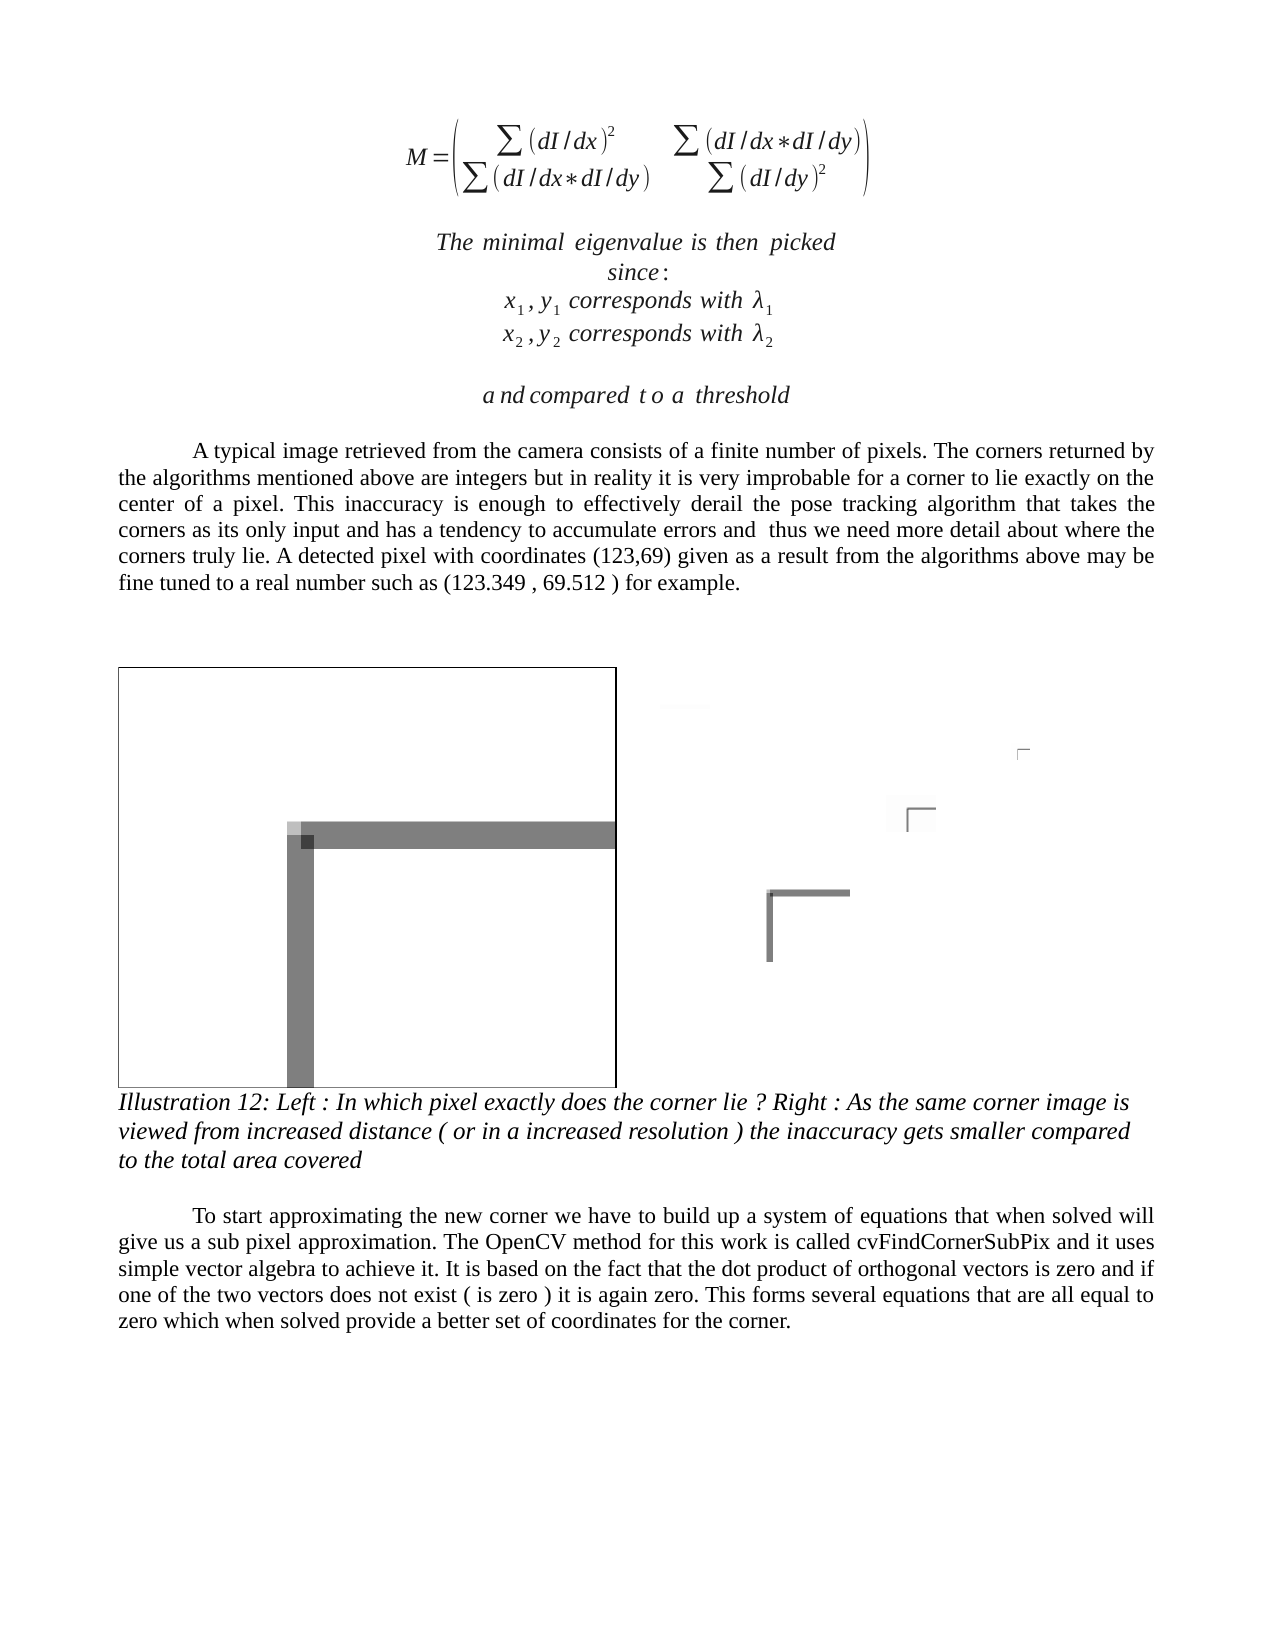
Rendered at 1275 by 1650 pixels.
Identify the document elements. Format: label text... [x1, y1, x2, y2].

text A typical image retrieved from the camera consists of a finite number of pixels. The corners returned by the algorithms mentioned above are integers but in reality it is very improbable for a corner to lie exactly on the center of a pixel. This inaccuracy is enough to effectively derail the pose tracking algorithm that takes the corners as its only input and has a tendency to accumulate errors and thus we need more detail about where the corners truly lie. A detected pixel with coordinates (123,69) given as a result from the algorithms above may be fine tuned to a real number such as (123.349 , 69.512 ) for example. [118, 437, 1157, 595]
picture [118, 667, 1158, 1088]
text To start approximating the new corner we have to build up a system of equations that when solved will give us a sub pixel approximation. The OpenCV method for this work is called cvFindCornerSubPix and it uses simple vector algebra to achieve it. It is based on the fact that the dot product of orthogonal vectors is zero and if one of the two vectors does not exist ( is zero ) it is again zero. This forms several equations that are all equal to zero which when solved provide a better set of coordinates for the corner. [118, 1202, 1157, 1334]
text Illustration 12: Left : In which pixel exactly does the corner lie ? Right : As the same corner image is viewed from increased distance ( or in a increased resolution ) the inaccuracy gets smaller compared to the total area covered [118, 1088, 1157, 1173]
